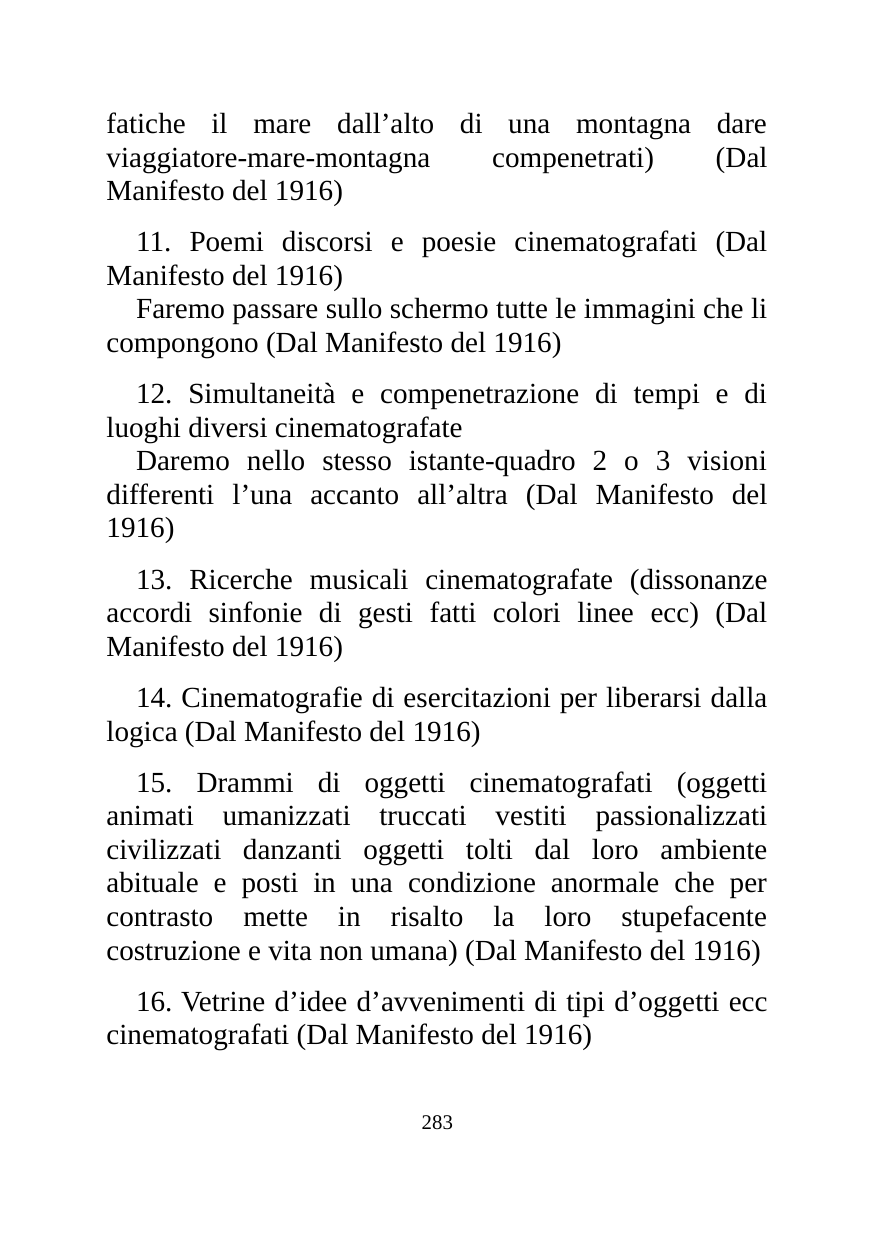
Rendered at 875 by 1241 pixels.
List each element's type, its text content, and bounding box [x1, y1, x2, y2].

text Faremo passare sullo schermo tutte le immagini che li compongono (Dal Manifesto del 1916) [106, 292, 768, 359]
text 13. Ricerche musicali cinematografate (dissonanze accordi sinfonie di gesti fatti colori linee ecc) (Dal Manifesto del 1916) [106, 562, 768, 662]
text Daremo nello stesso istante-quadro 2 o 3 visioni differenti l’una accanto all’altra (Dal Manifesto del 1916) [106, 443, 768, 544]
text 15. Drammi di oggetti cinematografati (oggetti animati umanizzati truccati vestiti passionalizzati civilizzati danzanti oggetti tolti dal loro ambiente abituale e posti in una condizione anormale che per contrasto mette in risalto la loro stupefacente costruzione e vita non umana) (Dal Manifesto del 1916) [106, 765, 768, 966]
text 11. Poemi discorsi e poesie cinematografati (Dal Manifesto del 1916) [106, 224, 768, 292]
text 16. Vetrine d’idee d’avvenimenti di tipi d’oggetti ecc cinematografati (Dal Manifesto del 1916) [106, 984, 768, 1051]
text 14. Cinematografie di esercitazioni per liberarsi dalla logica (Dal Manifesto del 1916) [106, 680, 768, 747]
text 12. Simultaneità e compenetrazione di tempi e di luoghi diversi cinematografate [106, 376, 768, 443]
text fatiche il mare dall’alto di una montagna dare viaggiatore-mare-montagna compenetrati) (Dal Manifesto del 1916) [106, 106, 768, 207]
